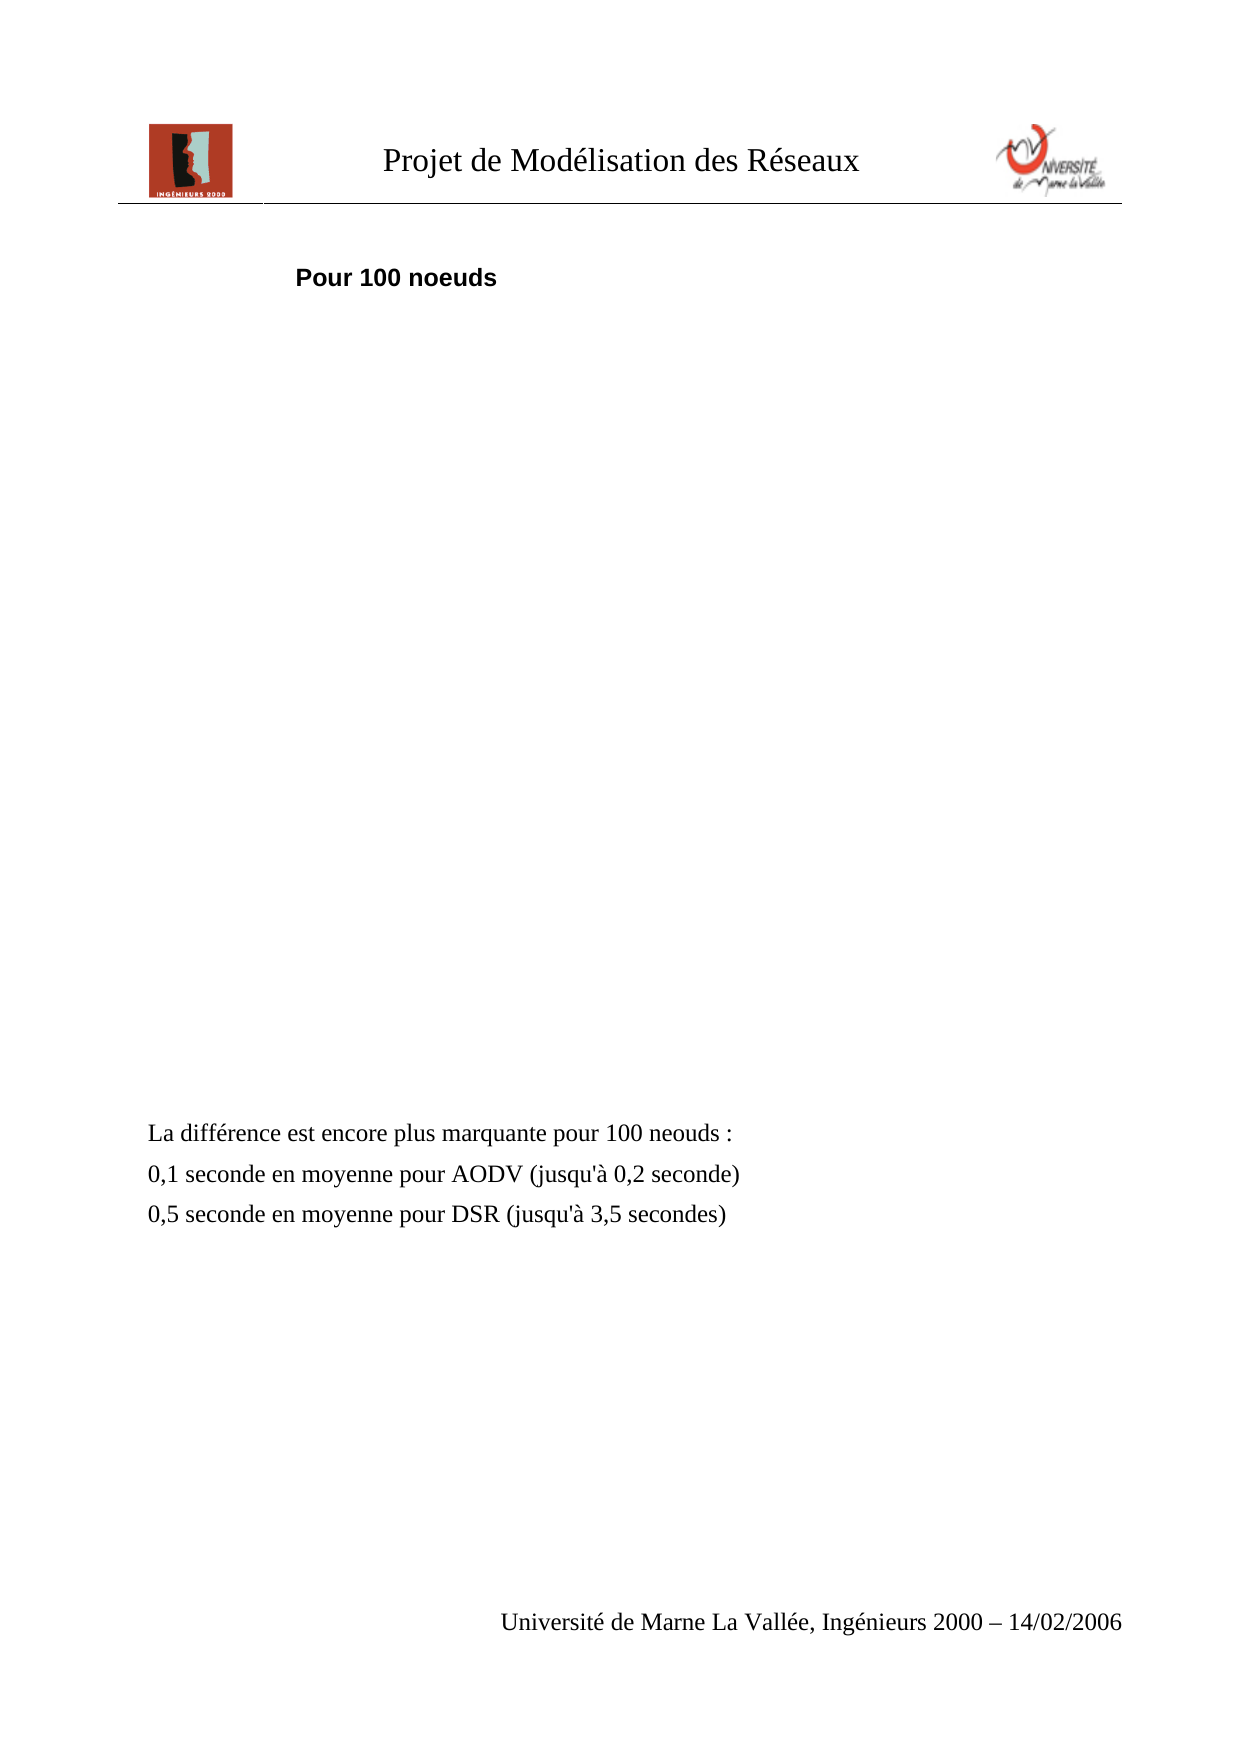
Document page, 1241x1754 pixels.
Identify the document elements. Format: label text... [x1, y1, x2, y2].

picture [148, 123, 233, 198]
picture [995, 124, 1106, 197]
text La différence est encore plus marquante pour 100 neouds : [118, 1119, 1122, 1147]
text 0,1 seconde en moyenne pour AODV (jusqu'à 0,2 seconde) [118, 1160, 1122, 1187]
subtitle Pour 100 noeuds [295, 264, 1122, 292]
text 0,5 seconde en moyenne pour DSR (jusqu'à 3,5 secondes) [118, 1200, 1122, 1228]
